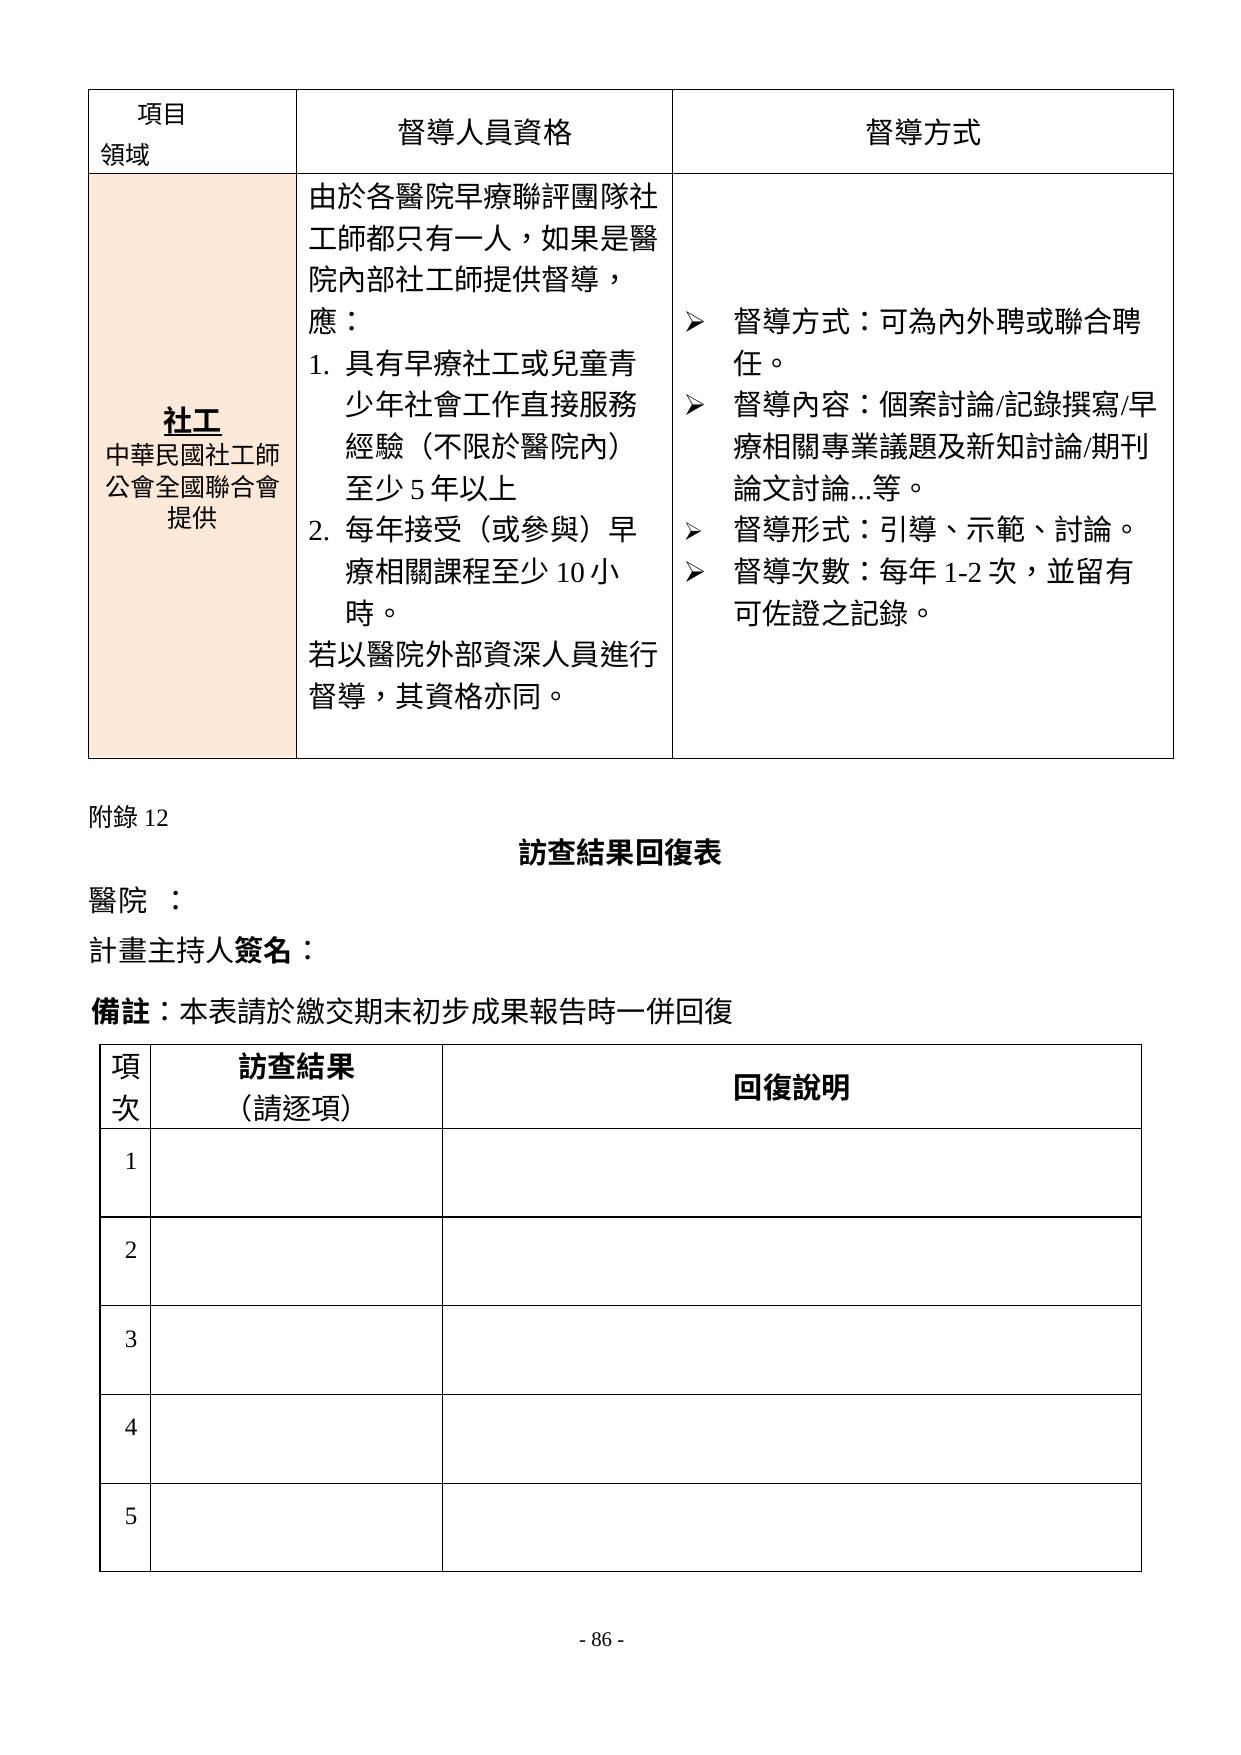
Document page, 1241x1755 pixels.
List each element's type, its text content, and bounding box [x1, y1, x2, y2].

table_cell 由於各醫院早療聯評團隊社工師都只有一人，如果是醫院內部社工師提供督導，應： 具有早療社工或兒童青少年社會工作直接服務經驗（不限於醫院內）至少5年以上 每年接受（或參與）早療相關課程至少10小時。 若以醫院外部資深人員進行督導，其資格亦同。 [297, 174, 672, 757]
table_header 督導人員資格 [297, 90, 672, 173]
table_cell 5 [101, 1484, 150, 1571]
table_cell 4 [101, 1395, 150, 1482]
table_cell 3 [101, 1306, 150, 1394]
text 備註：本表請於繳交期末初步成果報告時一併回復 [92, 989, 1152, 1031]
table_cell [443, 1306, 1141, 1394]
table_cell [151, 1218, 442, 1305]
table_header 訪查結果 （請逐項） [151, 1045, 442, 1128]
table_cell [443, 1218, 1141, 1305]
table_header 督導方式 [673, 90, 1173, 173]
text 附錄12 [89, 796, 1152, 833]
table_cell [151, 1395, 442, 1482]
table_cell 1 [101, 1129, 150, 1216]
text 計畫主持人簽名： [89, 928, 1152, 969]
table_cell [151, 1484, 442, 1571]
table_header 回復說明 [443, 1045, 1141, 1128]
table_cell 督導方式：可為內外聘或聯合聘任。 督導內容：個案討論/記錄撰寫/早療相關專業議題及新知討論/期刊論文討論...等。 督導形式：引導、示範、討論。 督導次數：每年1-2次，並留有可佐證之記錄。 [673, 174, 1173, 757]
table_cell [443, 1484, 1141, 1571]
text 醫院 ： [89, 878, 1152, 920]
table_cell [151, 1129, 442, 1216]
table_cell 2 [101, 1218, 150, 1305]
table_cell [443, 1395, 1141, 1482]
table_cell [443, 1129, 1141, 1216]
table_cell 社工 中華民國社工師公會全國聯合會提供 [89, 174, 296, 757]
table_header 項次 [101, 1045, 150, 1128]
table_header 項目 領域 [89, 90, 296, 173]
table_cell [151, 1306, 442, 1394]
text 訪查結果回復表 [89, 833, 1152, 871]
